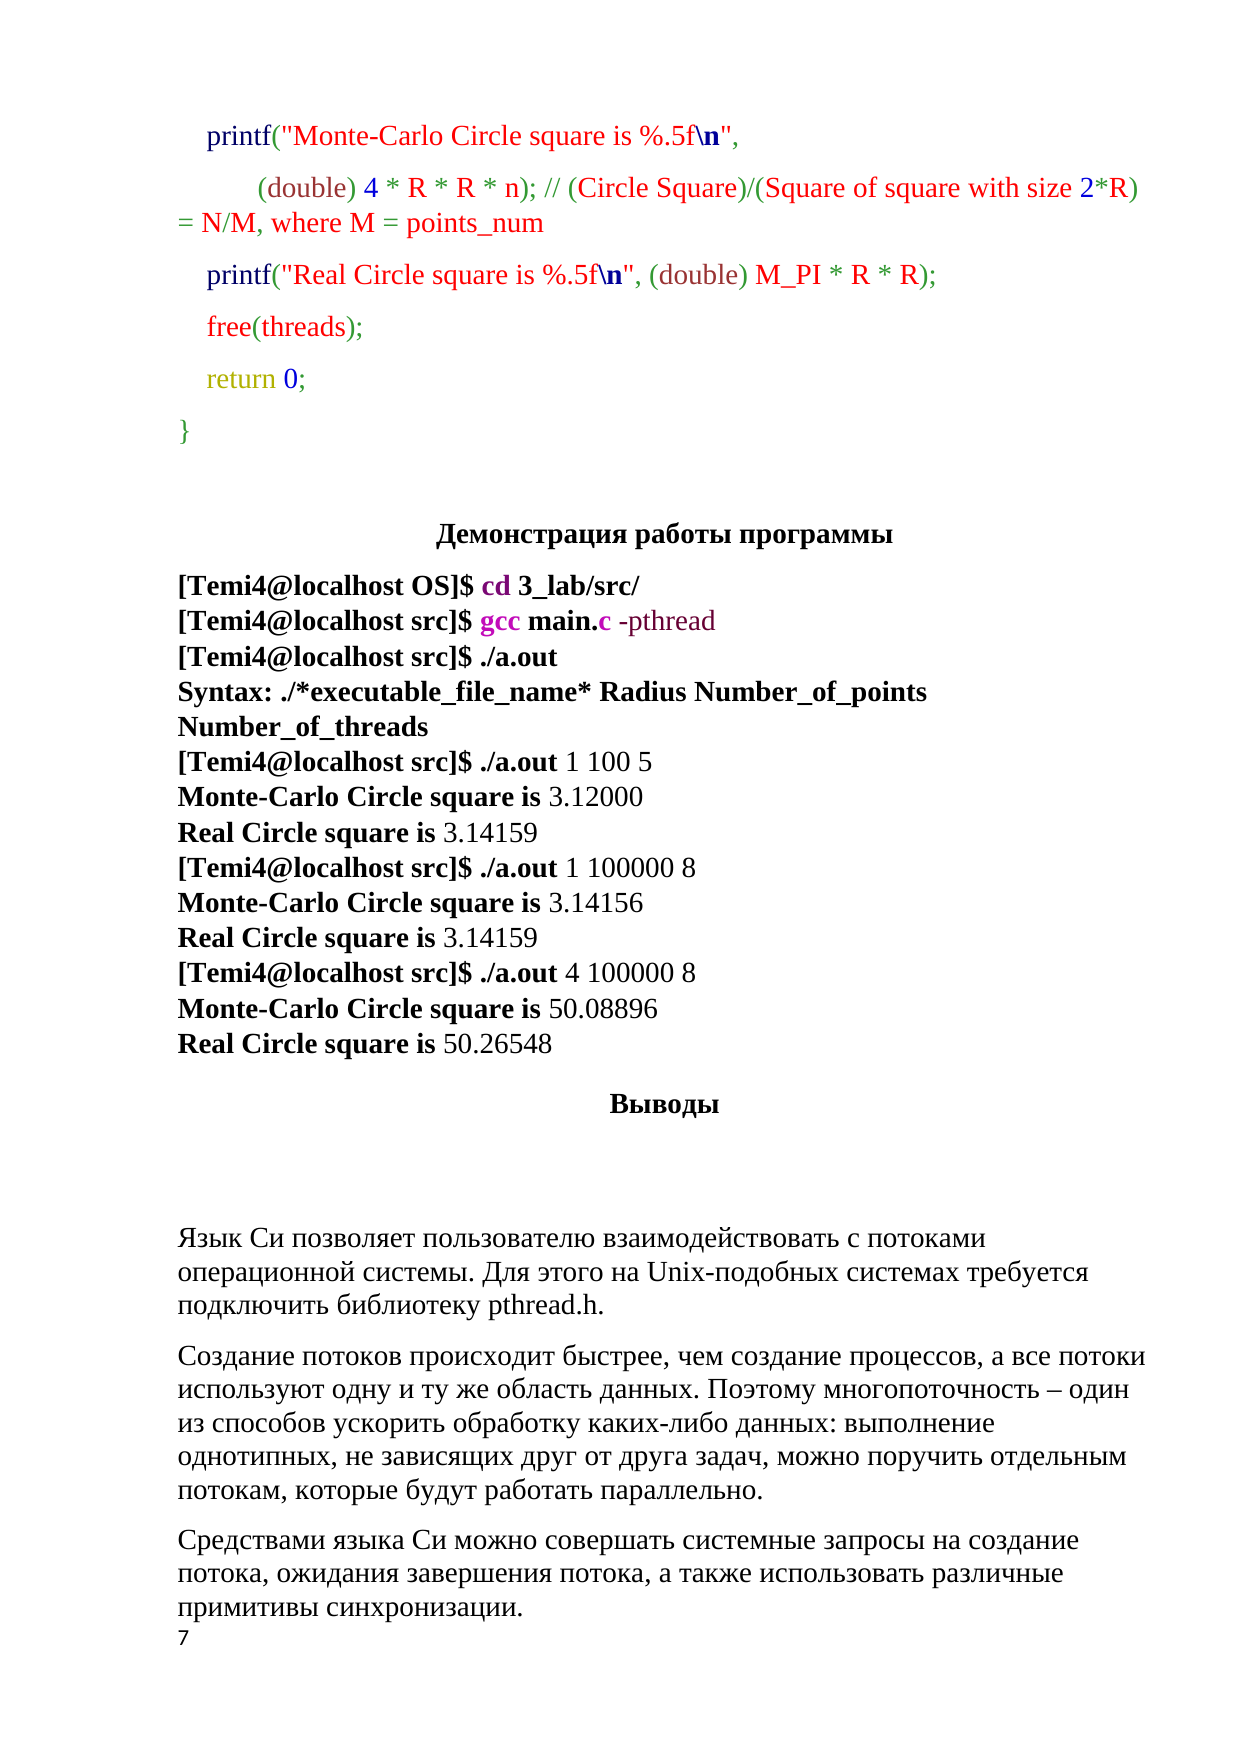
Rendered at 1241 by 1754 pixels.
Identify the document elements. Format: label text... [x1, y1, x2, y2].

text free(threads); [177, 309, 1152, 342]
text Real Circle square is 50.26548 [177, 1026, 1152, 1059]
text Monte-Carlo Circle square is 50.08896 [177, 991, 1152, 1024]
text [Temi4@localhost src]$ ./a.out 4 100000 8 [177, 956, 1152, 989]
text Syntax: ./*executable_file_name* Radius Number_of_points Number_of_threads [177, 674, 1152, 743]
text (double) 4 * R * R * n); // (Circle Square)/(Square of square with size 2*R) = N/M, where M = points_num [177, 170, 1152, 239]
text [Temi4@localhost src]$ ./a.out [177, 639, 1152, 672]
text [Temi4@localhost src]$ gcc main.c -pthread [177, 603, 1152, 637]
text [Temi4@localhost src]$ ./a.out 1 100 5 [177, 744, 1152, 778]
text } [177, 413, 1152, 446]
text Real Circle square is 3.14159 [177, 815, 1152, 848]
text Monte-Carlo Circle square is 3.12000 [177, 779, 1152, 813]
text printf("Monte-Carlo Circle square is %.5f\n", [177, 118, 1152, 152]
text Демонстрация работы программы [177, 516, 1152, 550]
text [Temi4@localhost OS]$ cd 3_lab/src/ [177, 568, 1152, 602]
text return 0; [177, 361, 1152, 394]
text printf("Real Circle square is %.5f\n", (double) M_PI * R * R); [177, 257, 1152, 291]
text [Temi4@localhost src]$ ./a.out 1 100000 8 [177, 850, 1152, 883]
text Real Circle square is 3.14159 [177, 920, 1152, 954]
text Monte-Carlo Circle square is 3.14156 [177, 885, 1152, 919]
text Выводы [177, 1086, 1152, 1120]
text Средствами языка Си можно совершать системные запросы на создание потока, ожидания завершения потока, а также использовать различные примитивы синхронизации. [177, 1522, 1152, 1623]
text Создание потоков происходит быстрее, чем создание процессов, а все потоки используют одну и ту же область данных. Поэтому многопоточность – один из способов ускорить обработку каких-либо данных: выполнение однотипных, не зависящих друг от друга задач, можно поручить отдельным потокам, которые будут работать параллельно. [177, 1338, 1152, 1505]
text Язык Си позволяет пользователю взаимодействовать с потоками операционной системы. Для этого на Unix-подобных системах требуется подключить библиотеку pthread.h. [177, 1220, 1152, 1321]
